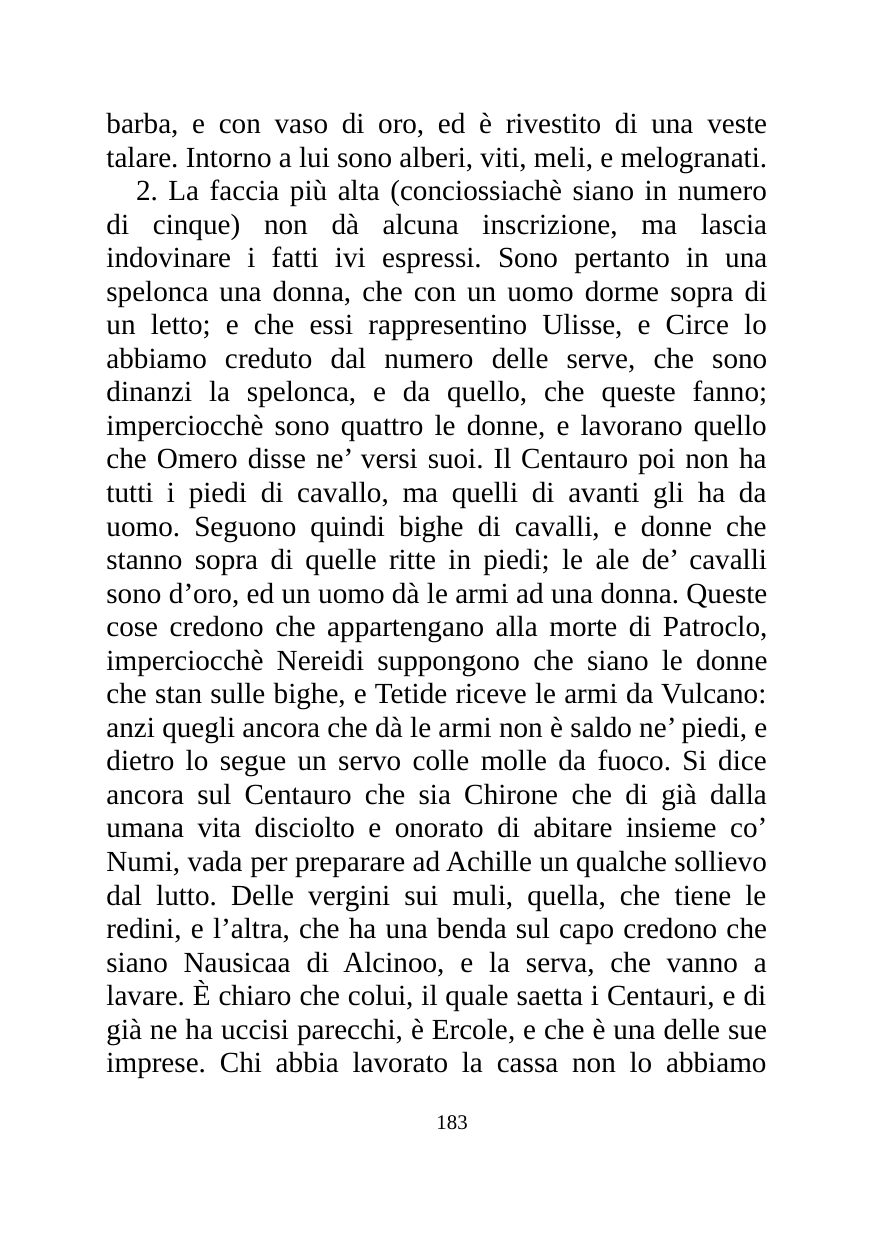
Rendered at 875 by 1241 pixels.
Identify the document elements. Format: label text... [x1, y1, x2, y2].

text barba, e con vaso di oro, ed è rivestito di una veste talare. Intorno a lui sono alberi, viti, meli, e melogranati. [106, 106, 768, 173]
text 2. La faccia più alta (conciossiachè siano in numero di cinque) non dà alcuna inscrizione, ma lascia indovinare i fatti ivi espressi. Sono pertanto in una spelonca una donna, che con un uomo dorme sopra di un letto; e che essi rappresentino Ulisse, e Circe lo abbiamo creduto dal numero delle serve, che sono dinanzi la spelonca, e da quello, che queste fanno; imperciocchè sono quattro le donne, e lavorano quello che Omero disse ne’ versi suoi. Il Centauro poi non ha tutti i piedi di cavallo, ma quelli di avanti gli ha da uomo. Seguono quindi bighe di cavalli, e donne che stanno sopra di quelle ritte in piedi; le ale de’ cavalli sono d’oro, ed un uomo dà le armi ad una donna. Queste cose credono che appartengano alla morte di Patroclo, imperciocchè Nereidi suppongono che siano le donne che stan sulle bighe, e Tetide riceve le armi da Vulcano: anzi quegli ancora che dà le armi non è saldo ne’ piedi, e dietro lo segue un servo colle molle da fuoco. Si dice ancora sul Centauro che sia Chirone che di già dalla umana vita disciolto e onorato di abitare insieme co’ Numi, vada per preparare ad Achille un qualche sollievo dal lutto. Delle vergini sui muli, quella, che tiene le redini, e l’altra, che ha una benda sul capo credono che siano Nausicaa di Alcinoo, e la serva, che vanno a lavare. È chiaro che colui, il quale saetta i Centauri, e di già ne ha uccisi parecchi, è Ercole, e che è una delle sue imprese. Chi abbia lavorato la cassa non lo abbiamo [106, 173, 768, 1079]
